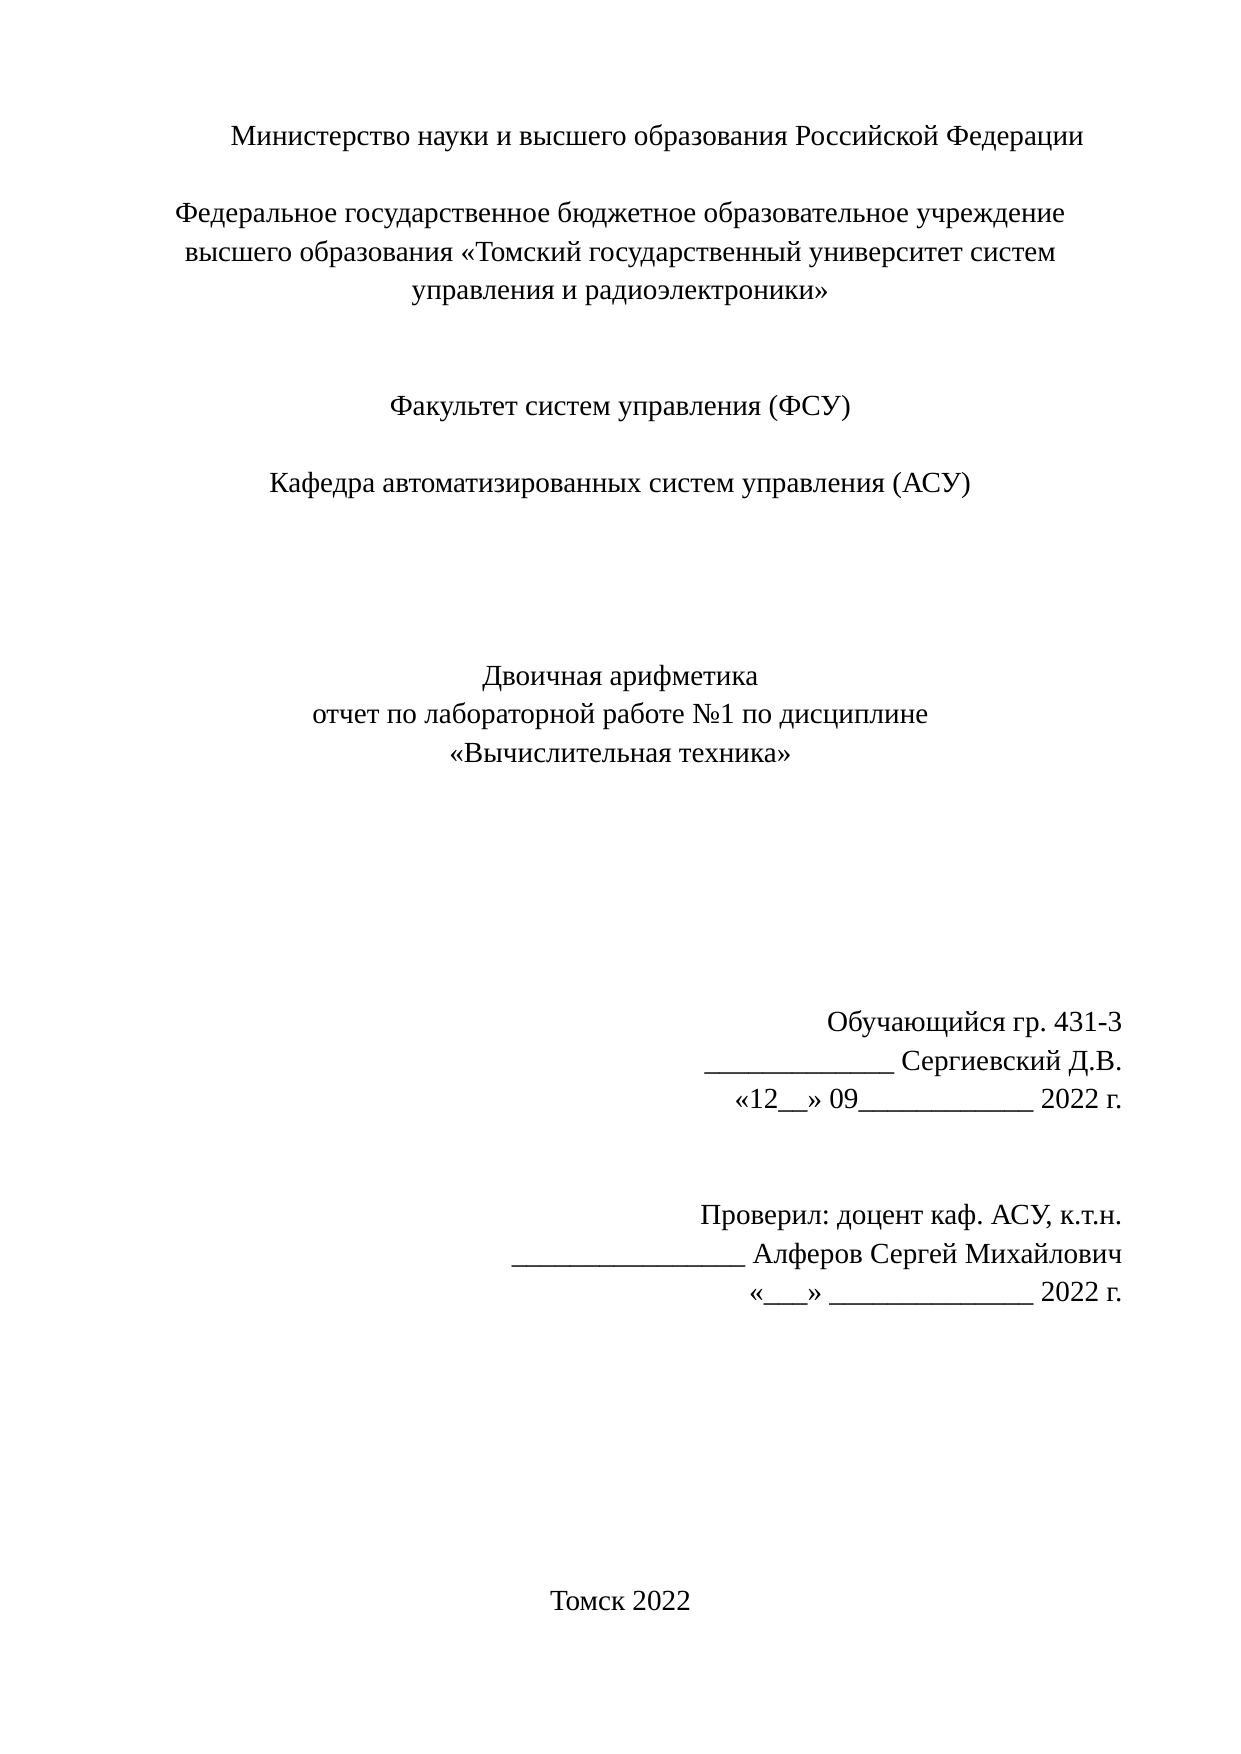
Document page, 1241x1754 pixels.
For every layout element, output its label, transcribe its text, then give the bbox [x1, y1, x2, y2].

text Проверил: доцент каф. АСУ, к.т.н. [118, 1197, 1122, 1231]
text «Вычислительная техника» [118, 735, 1122, 768]
text «___» ______________ 2022 г. [118, 1274, 1122, 1308]
text Обучающийся гр. 431-3 [118, 1004, 1122, 1038]
text Федеральное государственное бюджетное образовательное учреждение высшего образования «Томский государственный университет систем управления и радиоэлектроники» [118, 195, 1122, 306]
text Двоичная арифметика [118, 658, 1122, 691]
text «12__» 09____________ 2022 г. [118, 1082, 1122, 1115]
text Факультет систем управления (ФСУ) [118, 388, 1122, 421]
text _____________ Сергиевский Д.В. [118, 1043, 1122, 1077]
text Кафедра автоматизированных систем управления (АСУ) [118, 465, 1122, 498]
text ________________ Алферов Сергей Михайлович [118, 1236, 1122, 1269]
text Томск 2022 [118, 1583, 1122, 1616]
text отчет по лабораторной работе №1 по дисциплине [118, 696, 1122, 730]
text Министерство науки и высшего образования Российской Федерации [118, 118, 1122, 152]
